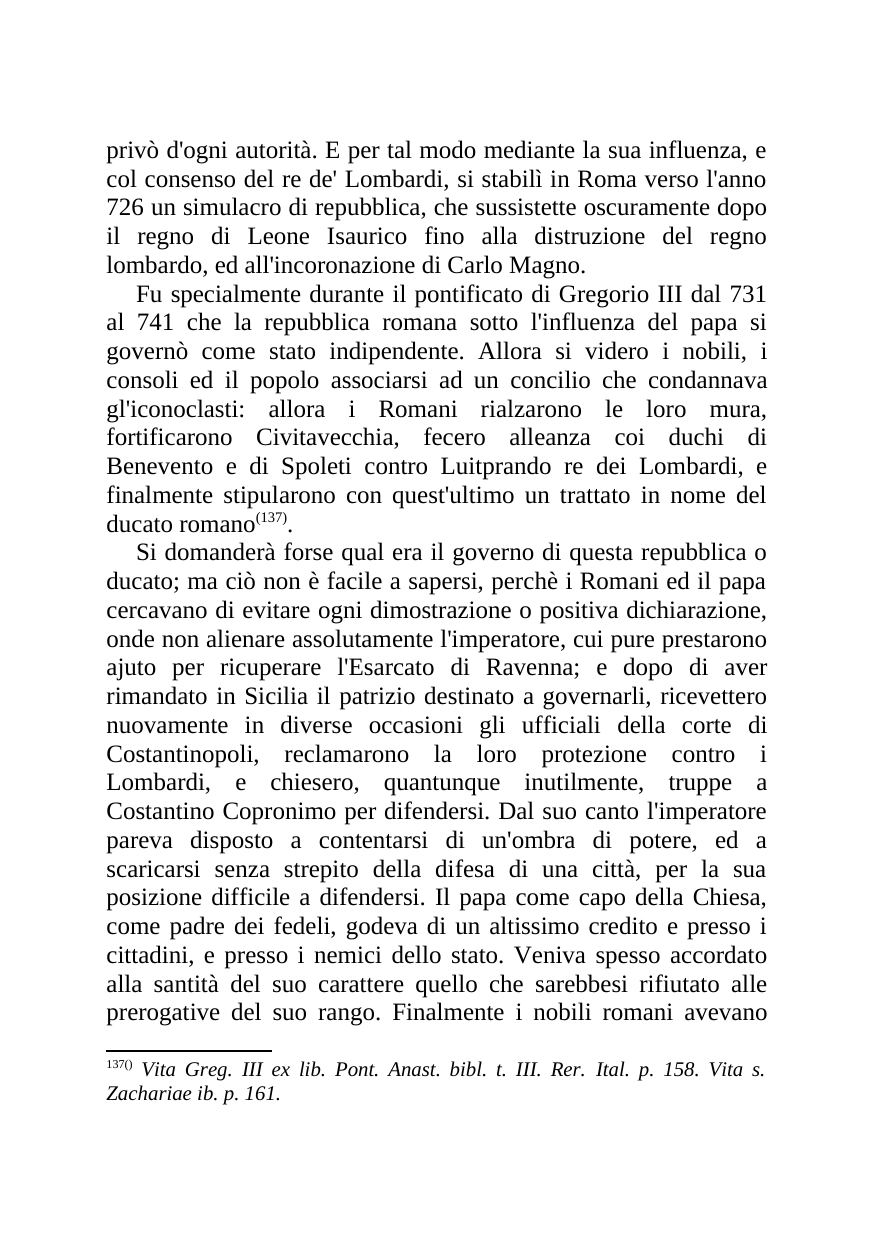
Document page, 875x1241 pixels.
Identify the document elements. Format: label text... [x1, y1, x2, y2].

text Fu specialmente durante il pontificato di Gregorio III dal 731 al 741 che la repubblica romana sotto l'influenza del papa si governò come stato indipendente. Allora si videro i nobili, i consoli ed il popolo associarsi ad un concilio che condannava gl'iconoclasti: allora i Romani rialzarono le loro mura, fortificarono Civitavecchia, fecero alleanza coi duchi di Benevento e di Spoleti contro Luitprando re dei Lombardi, e finalmente stipularono con quest'ultimo un trattato in nome del ducato romano(). [106, 279, 768, 537]
text Si domanderà forse qual era il governo di questa repubblica o ducato; ma ciò non è facile a sapersi, perchè i Romani ed il papa cercavano di evitare ogni dimostrazione o positiva dichiarazione, onde non alienare assolutamente l'imperatore, cui pure prestarono ajuto per ricuperare l'Esarcato di Ravenna; e dopo di aver rimandato in Sicilia il patrizio destinato a governarli, ricevettero nuovamente in diverse occasioni gli ufficiali della corte di Costantinopoli, reclamarono la loro protezione contro i Lombardi, e chiesero, quantunque inutilmente, truppe a Costantino Copronimo per difendersi. Dal suo canto l'imperatore pareva disposto a contentarsi di un'ombra di potere, ed a scaricarsi senza strepito della difesa di una città, per la sua posizione difficile a difendersi. Il papa come capo della Chiesa, come padre dei fedeli, godeva di un altissimo credito e presso i cittadini, e presso i nemici dello stato. Veniva spesso accordato alla santità del suo carattere quello che sarebbesi rifiutato alle prerogative del suo rango. Finalmente i nobili romani avevano [106, 537, 768, 1026]
text privò d'ogni autorità. E per tal modo mediante la sua influenza, e col consenso del re de' Lombardi, si stabilì in Roma verso l'anno 726 un simulacro di repubblica, che sussistette oscuramente dopo il regno di Leone Isaurico fino alla distruzione del regno lombardo, ed all'incoronazione di Carlo Magno. [106, 135, 768, 279]
text () Vita Greg. III ex lib. Pont. Anast. bibl. t. III. Rer. Ital. p. 158. Vita s. Zachariae ib. p. 161. [106, 1057, 768, 1105]
